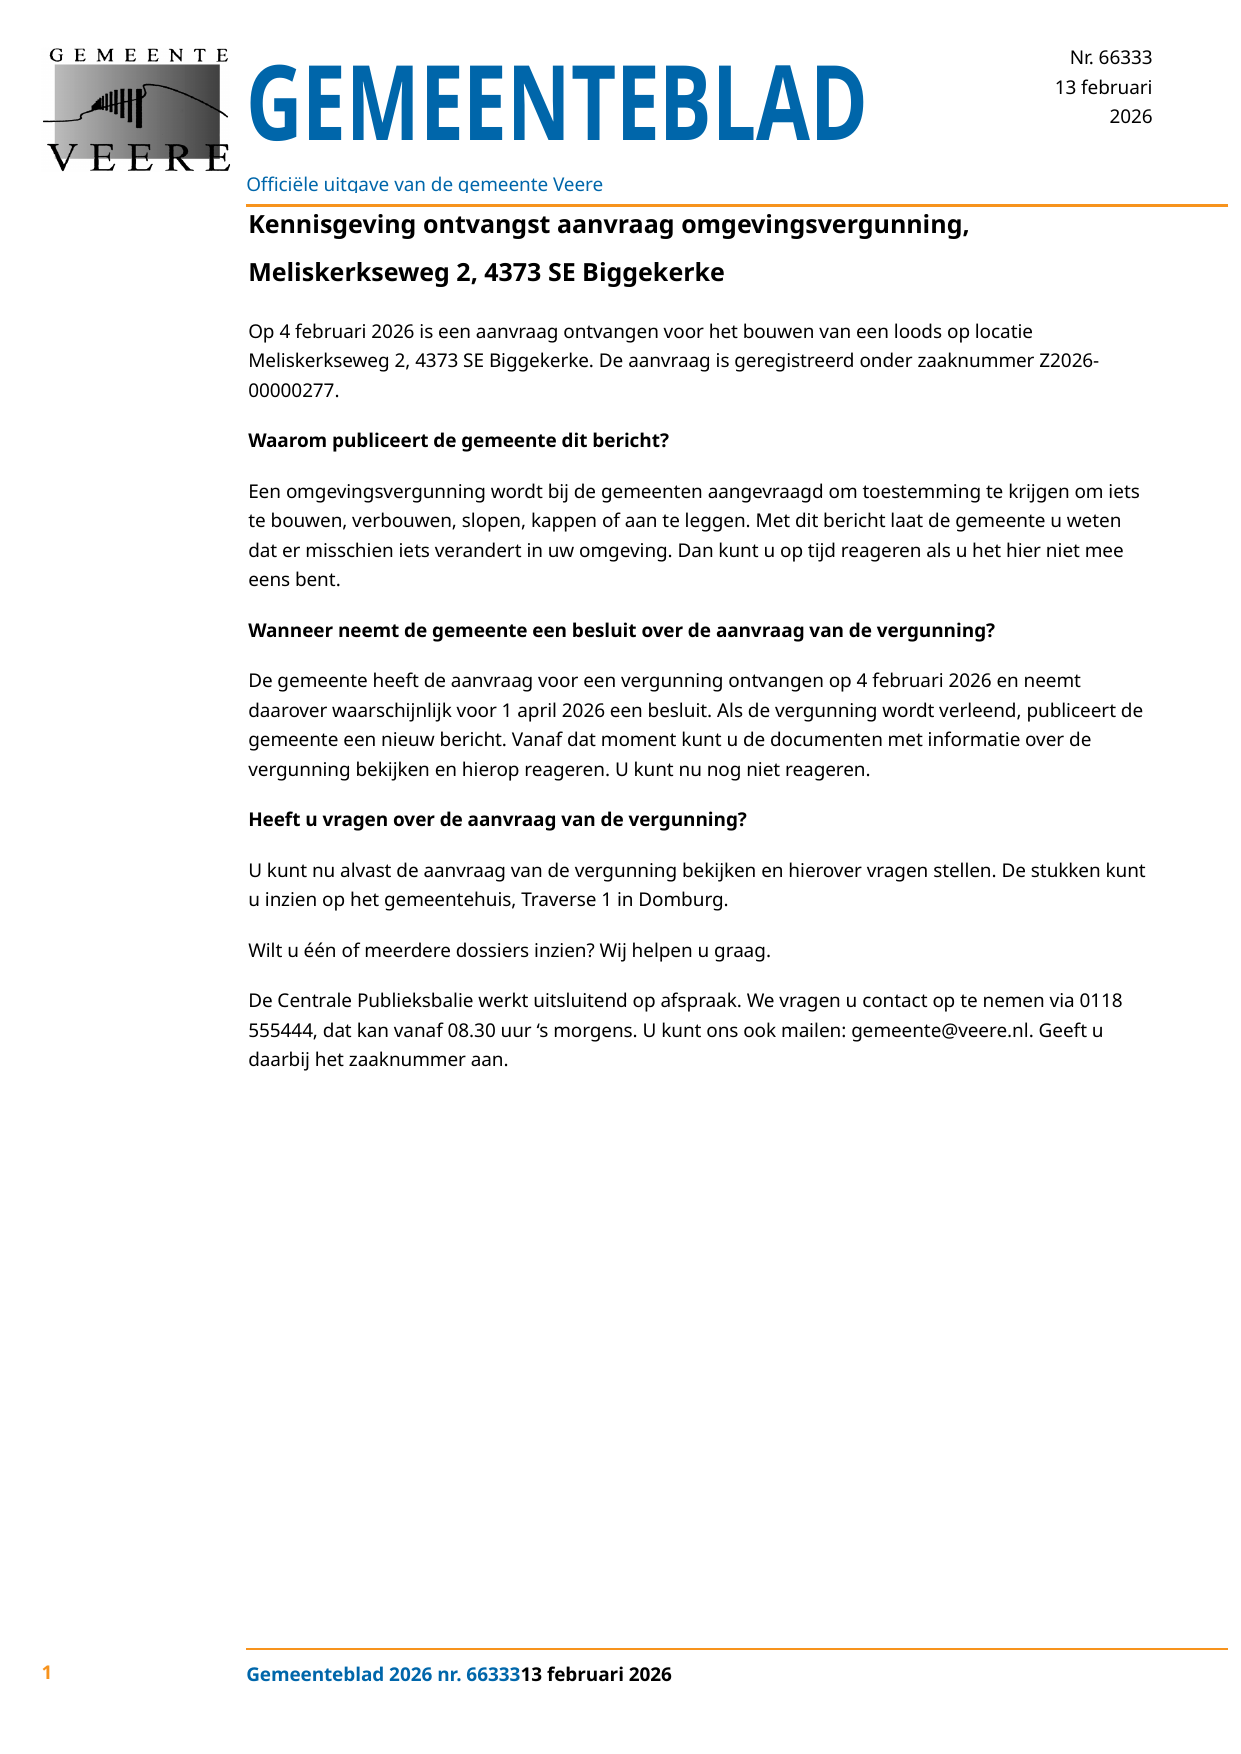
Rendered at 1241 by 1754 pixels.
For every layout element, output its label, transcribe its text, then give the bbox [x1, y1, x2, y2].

text De Centrale Publieksbalie werkt uitsluitend op afspraak. We vragen u contact op te nemen via 0118 555444, dat kan vanaf 08.30 uur ‘s morgens. U kunt ons ook mailen: gemeente@veere.nl. Geeft u daarbij het zaaknummer aan. [248, 987, 1152, 1072]
text De gemeente heeft de aanvraag voor een vergunning ontvangen op 4 februari 2026 en neemt daarover waarschijnlijk voor 1 april 2026 een besluit. Als de vergunning wordt verleend, publiceert de gemeente een nieuw bericht. Vanaf dat moment kunt u de documenten met informatie over de vergunning bekijken en hierop reageren. U kunt nu nog niet reageren. [248, 667, 1152, 782]
text U kunt nu alvast de aanvraag van de vergunning bekijken en hierover vragen stellen. De stukken kunt u inzien op het gemeentehuis, Traverse 1 in Domburg. [248, 857, 1152, 912]
text Wilt u één of meerdere dossiers inzien? Wij helpen u graag. [248, 937, 1152, 963]
picture [41, 47, 231, 172]
text Kennisgeving ontvangst aanvraag omgevingsvergunning, Meliskerkseweg 2, 4373 SE Biggekerke [248, 207, 1152, 288]
text Een omgevingsvergunning wordt bij de gemeenten aangevraagd om toestemming te krijgen om iets te bouwen, verbouwen, slopen, kappen of aan te leggen. Met dit bericht laat de gemeente u weten dat er misschien iets verandert in uw omgeving. Dan kunt u op tijd reageren als u het hier niet mee eens bent. [248, 478, 1152, 592]
text Wanneer neemt de gemeente een besluit over de aanvraag van de vergunning? [248, 617, 1152, 643]
text Heeft u vragen over de aanvraag van de vergunning? [248, 807, 1152, 832]
text Op 4 februari 2026 is een aanvraag ontvangen voor het bouwen van een loods op locatie Meliskerkseweg 2, 4373 SE Biggekerke. De aanvraag is geregistreerd onder zaaknummer Z2026-00000277. [248, 318, 1152, 403]
text Waarom publiceert de gemeente dit bericht? [248, 427, 1152, 453]
